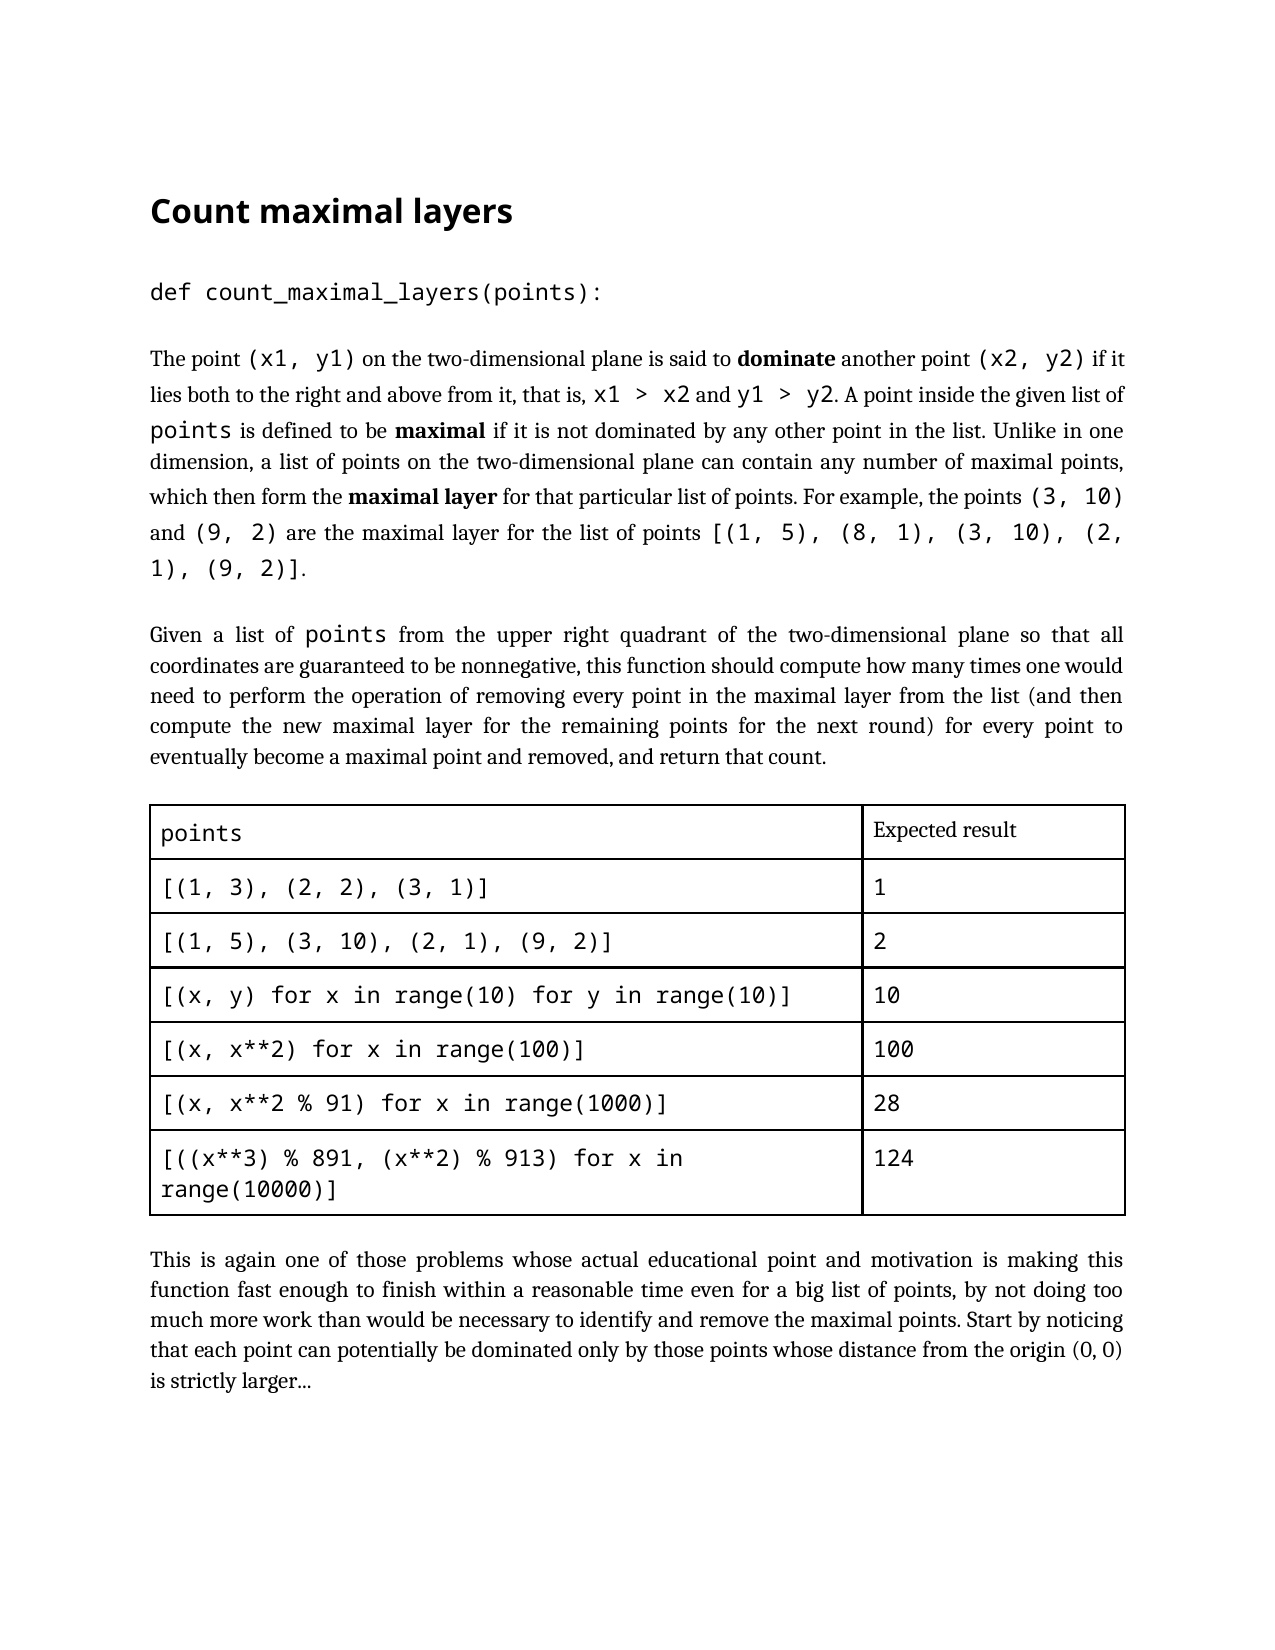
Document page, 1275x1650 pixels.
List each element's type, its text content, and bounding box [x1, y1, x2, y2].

text def count_maximal_layers(points): [150, 276, 1125, 307]
table_cell 100 [864, 1023, 1124, 1075]
table_cell [((x**3) % 891, (x**2) % 913) for x in range(10000)] [151, 1131, 861, 1214]
text The point (x1, y1) on the two-dimensional plane is said to dominate another point (x2, y2) if it lies both to the right and above from it, that is, x1 > x2 and y1 > y2. A point inside the given list of points is defined to be maximal if it is not dominated by any other point in the list. Unlike in one dimension, a list of points on the two-dimensional plane can contain any number of maximal points, which then form the maximal layer for that particular list of points. For example, the points (3, 10) and (9, 2) are the maximal layer for the list of points [(1, 5), (8, 1), (3, 10), (2, 1), (9, 2)]. [150, 342, 1125, 583]
table_cell 124 [864, 1131, 1124, 1214]
table_cell [(1, 5), (3, 10), (2, 1), (9, 2)] [151, 914, 861, 966]
table_cell [(x, x**2 % 91) for x in range(1000)] [151, 1077, 861, 1129]
table_cell 28 [864, 1077, 1124, 1129]
table_header points [151, 806, 861, 858]
table_cell 10 [864, 969, 1124, 1021]
table_cell [(x, x**2) for x in range(100)] [151, 1023, 861, 1075]
text This is again one of those problems whose actual educational point and motivation is making this function fast enough to finish within a reasonable time even for a big list of points, by not doing too much more work than would be necessary to identify and remove the maximal points. Start by noticing that each point can potentially be dominated only by those points whose distance from the origin (0, 0) is strictly larger... [150, 1247, 1125, 1394]
subtitle Count maximal layers [150, 187, 1125, 233]
table_header Expected result [864, 806, 1124, 858]
table_cell 2 [864, 914, 1124, 966]
text Given a list of points from the upper right quadrant of the two-dimensional plane so that all coordinates are guaranteed to be nonnegative, this function should compute how many times one would need to perform the operation of removing every point in the maximal layer from the list (and then compute the new maximal layer for the remaining points for the next round) for every point to eventually become a maximal point and removed, and return that count. [150, 618, 1125, 770]
table_cell [(x, y) for x in range(10) for y in range(10)] [151, 969, 861, 1021]
table_cell 1 [864, 860, 1124, 912]
table_cell [(1, 3), (2, 2), (3, 1)] [151, 860, 861, 912]
